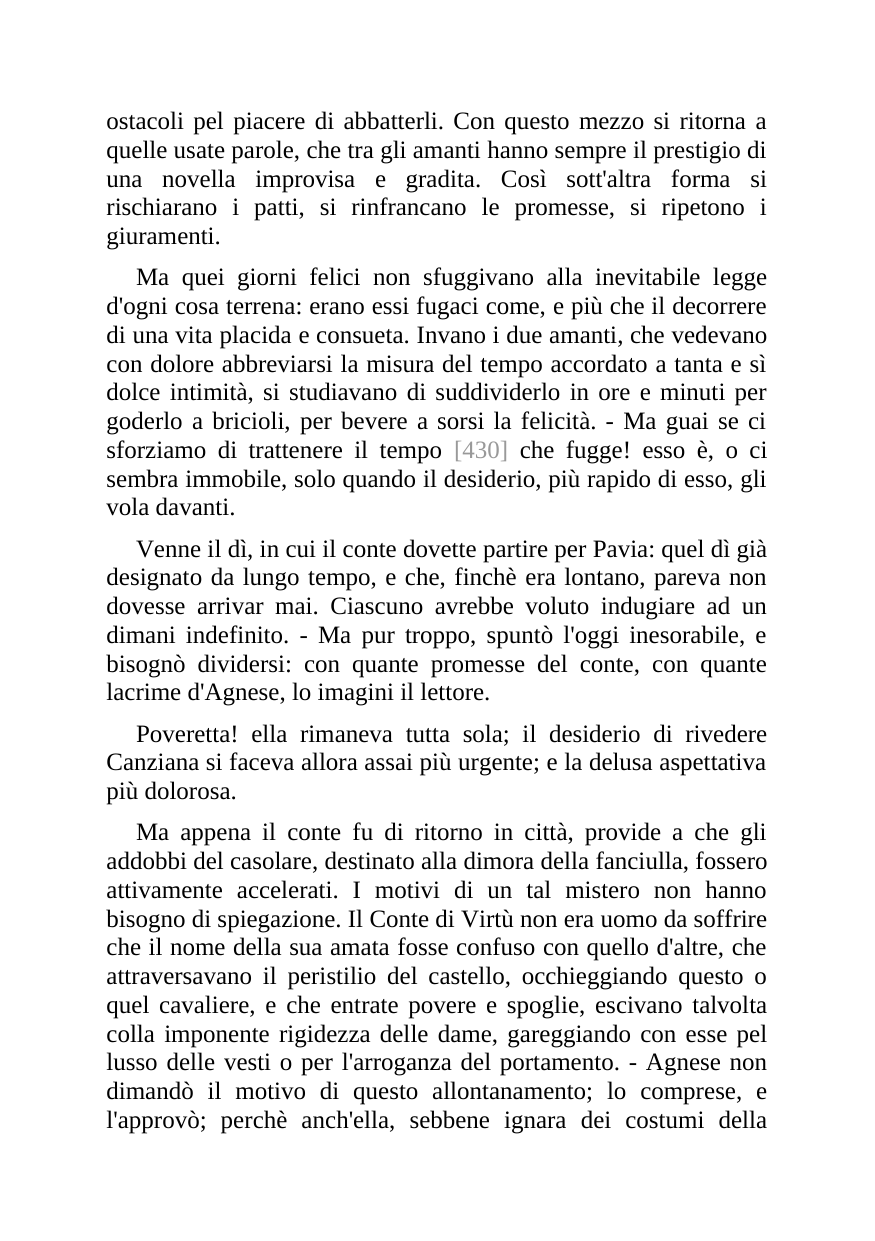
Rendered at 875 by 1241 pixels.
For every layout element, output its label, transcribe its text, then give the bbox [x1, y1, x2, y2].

text Ma quei giorni felici non sfuggivano alla inevitabile legge d'ogni cosa terrena: erano essi fugaci come, e più che il decorrere di una vita placida e consueta. Invano i due amanti, che vedevano con dolore abbreviarsi la misura del tempo accordato a tanta e sì dolce intimità, si studiavano di suddividerlo in ore e minuti per goderlo a bricioli, per bevere a sorsi la felicità. - Ma guai se ci sforziamo di trattenere il tempo [430] che fugge! esso è, o ci sembra immobile, solo quando il desiderio, più rapido di esso, gli vola davanti. [106, 262, 768, 521]
text Venne il dì, in cui il conte dovette partire per Pavia: quel dì già designato da lungo tempo, e che, finchè era lontano, pareva non dovesse arrivar mai. Ciascuno avrebbe voluto indugiare ad un dimani indefinito. - Ma pur troppo, spuntò l'oggi inesorabile, e bisognò dividersi: con quante promesse del conte, con quante lacrime d'Agnese, lo imagini il lettore. [106, 534, 768, 706]
text ostacoli pel piacere di abbatterli. Con questo mezzo si ritorna a quelle usate parole, che tra gli amanti hanno sempre il prestigio di una novella improvisa e gradita. Così sott'altra forma si rischiarano i patti, si rinfrancano le promesse, si ripetono i giuramenti. [106, 106, 768, 250]
text Ma appena il conte fu di ritorno in città, provide a che gli addobbi del casolare, destinato alla dimora della fanciulla, fossero attivamente accelerati. I motivi di un tal mistero non hanno bisogno di spiegazione. Il Conte di Virtù non era uomo da soffrire che il nome della sua amata fosse confuso con quello d'altre, che attraversavano il peristilio del castello, occhieggiando questo o quel cavaliere, e che entrate povere e spoglie, escivano talvolta colla imponente rigidezza delle dame, gareggiando con esse pel lusso delle vesti o per l'arroganza del portamento. - Agnese non dimandò il motivo di questo allontanamento; lo comprese, e l'approvò; perchè anch'ella, sebbene ignara dei costumi della [106, 817, 768, 1134]
text Poveretta! ella rimaneva tutta sola; il desiderio di rivedere Canziana si faceva allora assai più urgente; e la delusa aspettativa più dolorosa. [106, 719, 768, 805]
